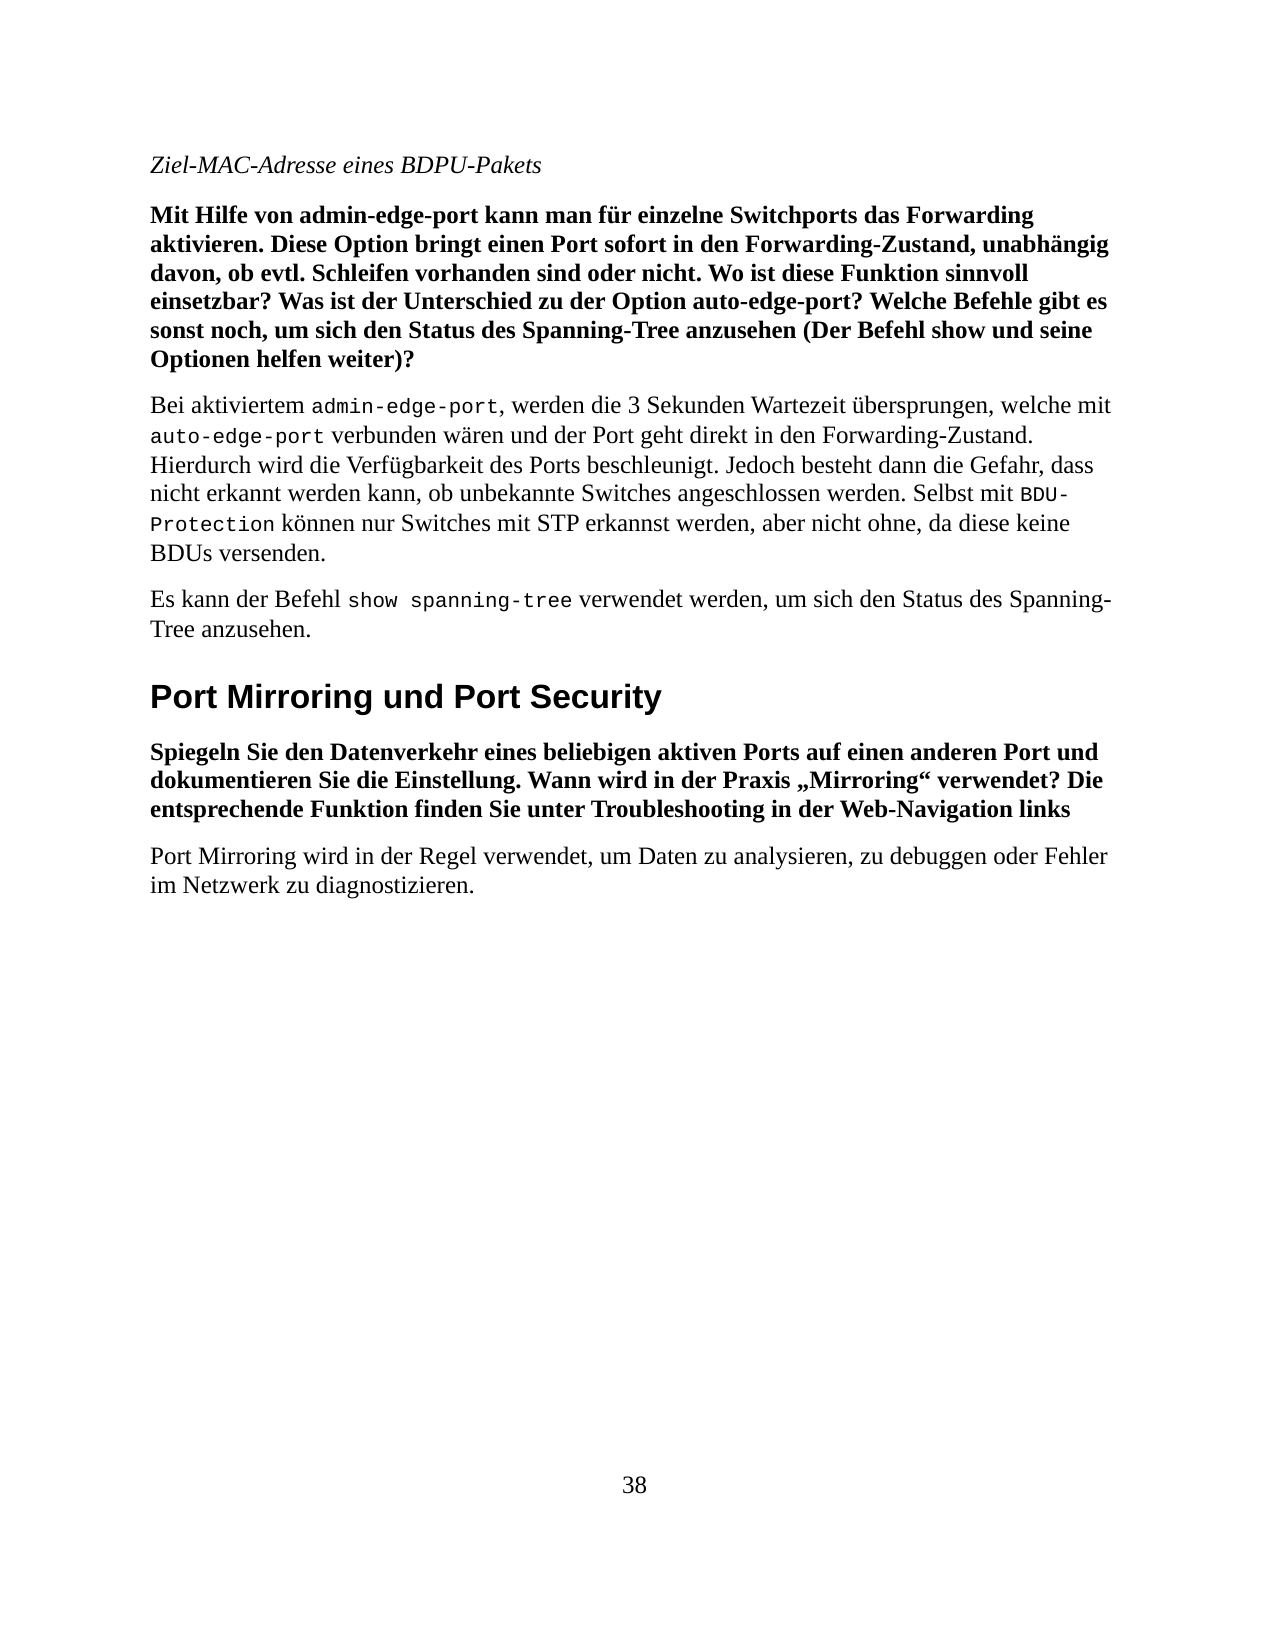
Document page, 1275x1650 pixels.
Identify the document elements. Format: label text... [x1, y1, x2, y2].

text Spiegeln Sie den Datenverkehr eines beliebigen aktiven Ports auf einen anderen Port und dokumentieren Sie die Einstellung. Wann wird in der Praxis „Mirroring“ verwendet? Die entsprechende Funktion finden Sie unter Troubleshooting in der Web-Navigation links [150, 737, 1125, 823]
text Es kann der Befehl show spanning-tree verwendet werden, um sich den Status des Spanning-Tree anzusehen. [150, 584, 1125, 643]
text Bei aktiviertem admin-edge-port, werden die 3 Sekunden Wartezeit übersprungen, welche mit auto-edge-port verbunden wären und der Port geht direkt in den Forwarding-Zustand. Hierdurch wird die Verfügbarkeit des Ports beschleunigt. Jedoch besteht dann die Gefahr, dass nicht erkannt werden kann, ob unbekannte Switches angeschlossen werden. Selbst mit BDU-Protection können nur Switches mit STP erkannst werden, aber nicht ohne, da diese keine BDUs versenden. [150, 391, 1125, 566]
text Mit Hilfe von admin-edge-port kann man für einzelne Switchports das Forwarding aktivieren. Diese Option bringt einen Port sofort in den Forwarding-Zustand, unabhängig davon, ob evtl. Schleifen vorhanden sind oder nicht. Wo ist diese Funktion sinnvoll einsetzbar? Was ist der Unterschied zu der Option auto-edge-port? Welche Befehle gibt es sonst noch, um sich den Status des Spanning-Tree anzusehen (Der Befehl show und seine Optionen helfen weiter)? [150, 200, 1125, 373]
text Port Mirroring wird in der Regel verwendet, um Daten zu analysieren, zu debuggen oder Fehler im Netzwerk zu diagnostizieren. [150, 841, 1125, 898]
text Ziel-MAC-Adresse eines BDPU-Pakets [150, 150, 1125, 179]
subtitle Port Mirroring und Port Security [150, 677, 1125, 715]
